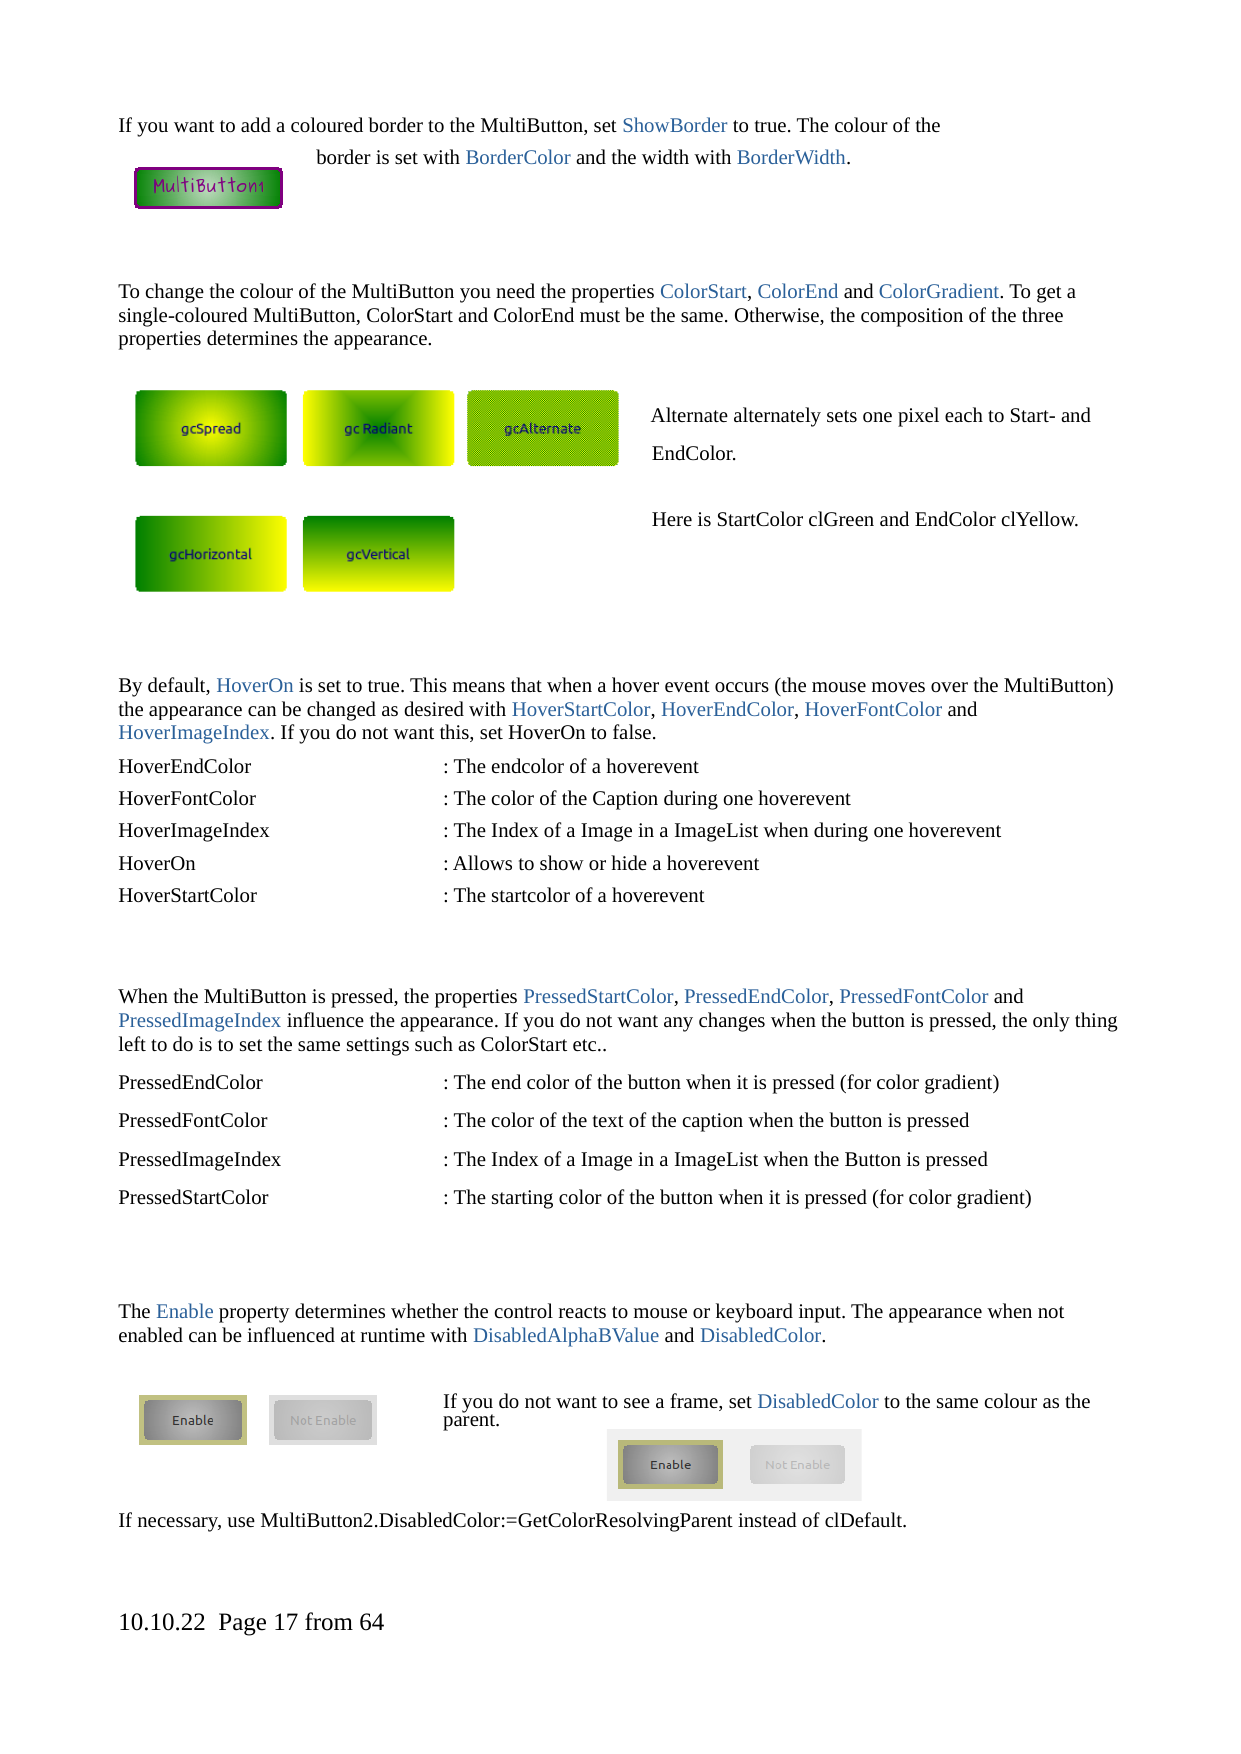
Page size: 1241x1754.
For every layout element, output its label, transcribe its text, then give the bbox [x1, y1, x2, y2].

text PressedImageIndex : The Index of a Image in a ImageList when the Button is pressed [118, 1147, 1122, 1171]
text HoverFontColor : The color of the Caption during one hoverevent [118, 791, 1122, 809]
text If necessary, use MultiButton2.DisabledColor:=GetColorResolvingParent instead of clDefault. [118, 1509, 1122, 1532]
text PressedStartColor : The starting color of the button when it is pressed (for color gradient) [118, 1185, 1122, 1209]
text Here is StartColor clGreen and EndColor clYellow. [637, 512, 1122, 530]
text EndColor. [637, 442, 1122, 465]
text Alternate alternately sets one pixel each to Start- and [637, 403, 1122, 427]
text HoverOn : Allows to show or hide a hoverevent [118, 856, 1122, 874]
picture [119, 153, 296, 226]
text HoverEndColor : The endcolor of a hoverevent [118, 759, 1122, 777]
text The Enable property determines whether the control reacts to mouse or keyboard input. The appearance when not enabled can be influenced at runtime with DisabledAlphaBValue and DisabledColor. [118, 1300, 1122, 1347]
text PressedEndColor : The end color of the button when it is pressed (for color gradient) [118, 1071, 1122, 1094]
text By default, HoverOn is set to true. This means that when a hover event occurs (the mouse moves over the MultiButton) the appearance can be changed as desired with HoverStartColor, HoverEndColor, HoverFontColor and HoverImageIndex. If you do not want this, set HoverOn to false. [118, 673, 1122, 744]
text To change the colour of the MultiButton you need the properties ColorStart, ColorEnd and ColorGradient. To get a single-coloured MultiButton, ColorStart and ColorEnd must be the same. Otherwise, the composition of the three properties determines the appearance. [118, 279, 1122, 351]
text HoverImageIndex : The Index of a Image in a ImageList when during one hoverevent [118, 824, 1122, 841]
picture [606, 1429, 862, 1501]
text When the MultiButton is pressed, the properties PressedStartColor, PressedEndColor, PressedFontColor and PressedImageIndex influence the appearance. If you do not want any changes when the button is pressed, the only thing left to do is to set the same settings such as ColorStart etc.. [118, 985, 1122, 1056]
text If you want to add a coloured border to the MultiButton, set ShowBorder to true. The colour of the [118, 118, 1122, 136]
text PressedFontColor : The color of the text of the caption when the button is pressed [118, 1109, 1122, 1132]
text HoverStartColor : The startcolor of a hoverevent [118, 888, 1122, 906]
picture [116, 375, 637, 608]
picture [122, 1374, 394, 1460]
text border is set with BorderColor and the width with BorderWidth. [118, 150, 1122, 168]
text If you do not want to see a frame, set DisabledColor to the same colour as the parent. [394, 1394, 1122, 1429]
